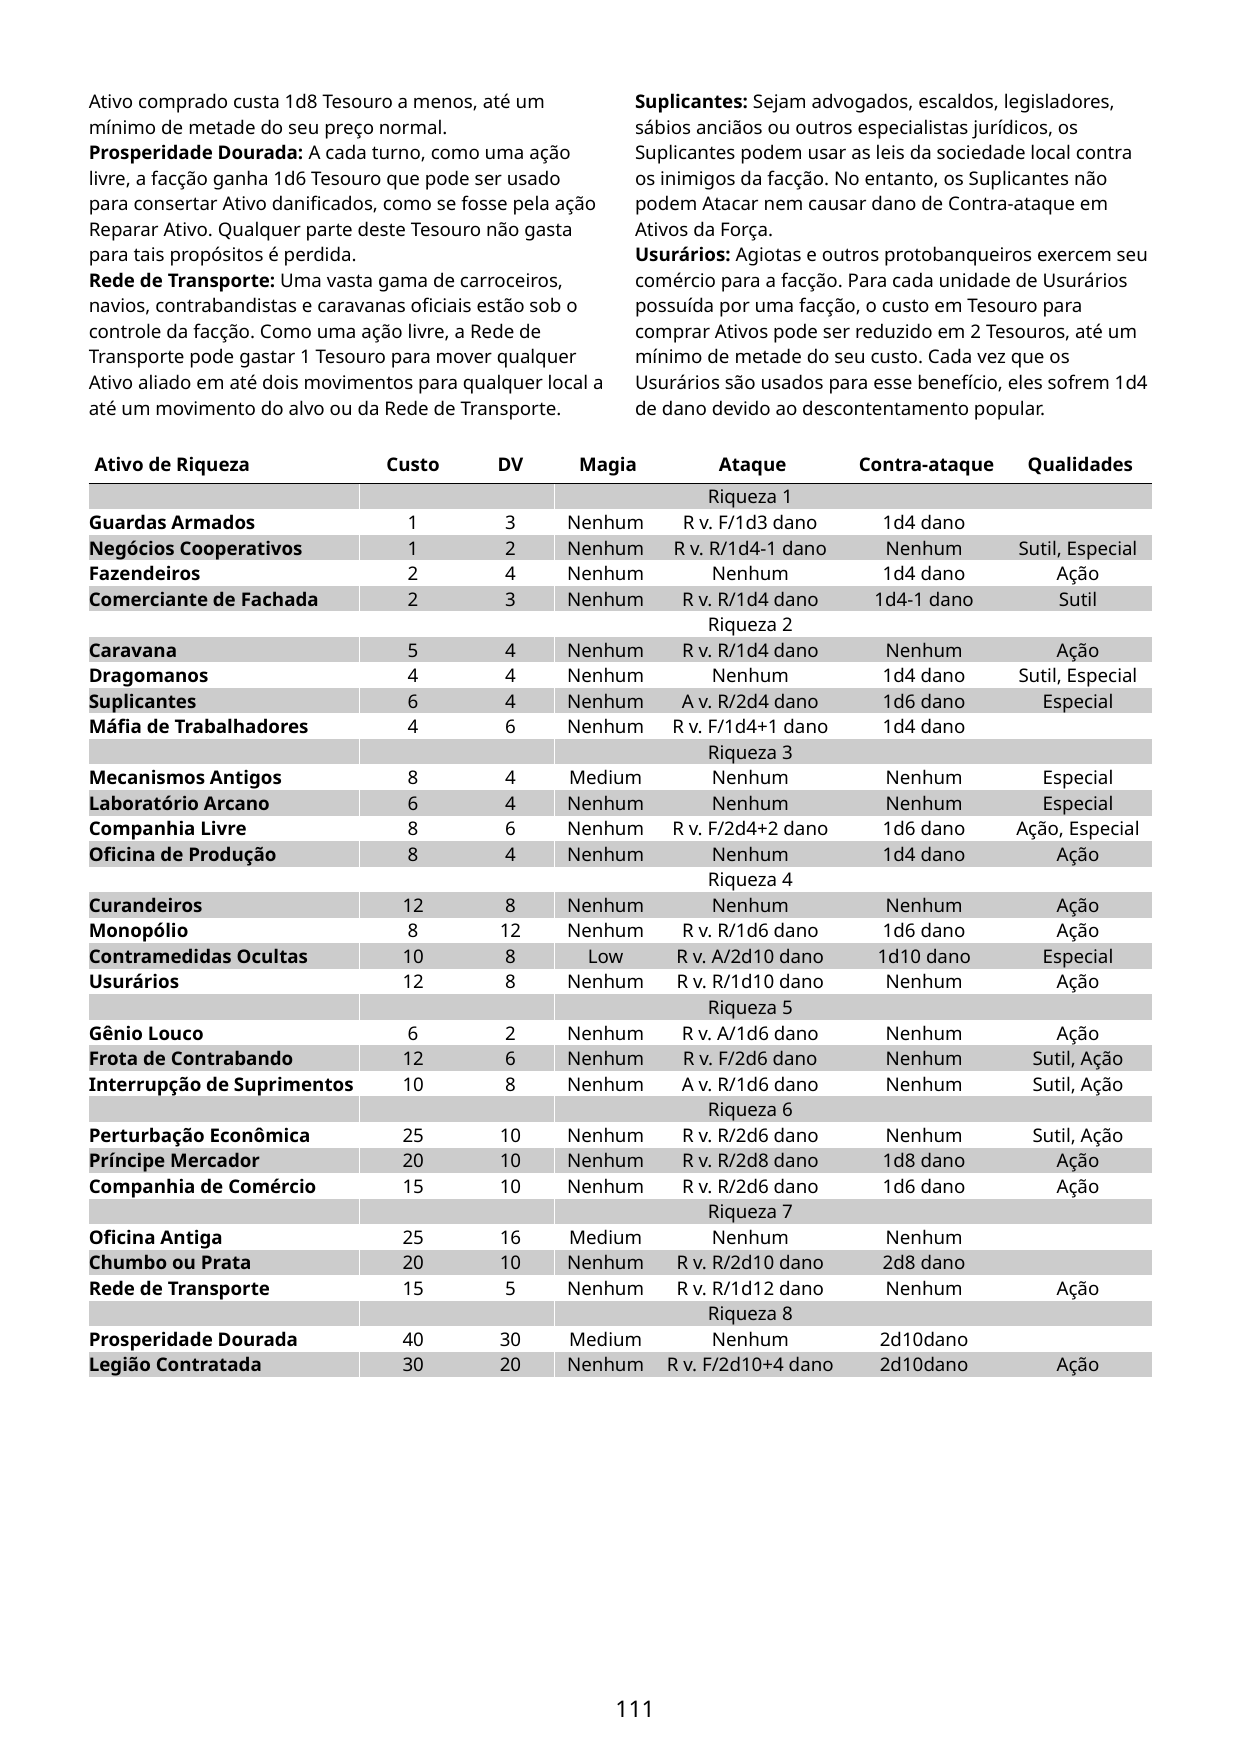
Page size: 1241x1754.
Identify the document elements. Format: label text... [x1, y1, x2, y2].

table_cell Nenhum [844, 1122, 1009, 1147]
table_cell Nenhum [555, 586, 661, 611]
table_cell Nenhum [555, 509, 661, 535]
table_cell 6 [466, 816, 554, 841]
table_cell 1d4 dano [844, 509, 1009, 535]
table_cell [844, 611, 1009, 637]
table_cell 5 [466, 1275, 554, 1301]
table_cell 15 [360, 1173, 466, 1198]
table_cell R v. R/1d4-1 dano [661, 535, 844, 560]
table_cell [466, 1096, 554, 1122]
table_cell Riqueza 7 [661, 1199, 844, 1224]
table_cell [844, 994, 1009, 1020]
table_cell 4 [360, 663, 466, 688]
table_cell Gênio Louco [89, 1020, 359, 1045]
table_cell 20 [360, 1148, 466, 1173]
table_cell 1d4 dano [844, 841, 1009, 867]
table_cell [555, 484, 661, 509]
table_cell Nenhum [555, 1122, 661, 1147]
table_cell 4 [466, 688, 554, 713]
table_cell [1009, 509, 1152, 535]
table_cell Nenhum [844, 1020, 1009, 1045]
text Suplicantes: Sejam advogados, escaldos, legisladores, sábios anciãos ou outros especialistas jurídicos, os Suplicantes podem usar as leis da sociedade local contra os inimigos da facção. No entanto, os Suplicantes não podem Atacar nem causar dano de Contra-ataque em Ativos da Força. [635, 88, 1152, 242]
table_cell Nenhum [844, 892, 1009, 918]
table_cell [1009, 484, 1152, 509]
table_cell Nenhum [661, 841, 844, 867]
table_cell 1d4 dano [844, 560, 1009, 586]
table_cell Curandeiros [89, 892, 359, 918]
table_cell 12 [360, 892, 466, 918]
table_cell Perturbação Econômica [89, 1122, 359, 1147]
table_cell Riqueza 6 [661, 1096, 844, 1122]
table_cell Nenhum [555, 663, 661, 688]
table_cell 8 [466, 1071, 554, 1096]
table_cell 12 [360, 1045, 466, 1071]
table_header Qualidades [1009, 446, 1152, 483]
table_cell 10 [466, 1250, 554, 1275]
table_cell Rede de Transporte [89, 1275, 359, 1301]
table_cell 20 [466, 1352, 554, 1377]
table_cell 8 [360, 918, 466, 943]
table_cell 4 [466, 637, 554, 662]
table_cell Nenhum [555, 714, 661, 739]
table_cell Interrupção de Suprimentos [89, 1071, 359, 1096]
table_cell Especial [1009, 688, 1152, 713]
table_cell [360, 611, 466, 637]
table_cell Laboratório Arcano [89, 790, 359, 816]
table_cell [555, 1199, 661, 1224]
table_cell Nenhum [555, 637, 661, 662]
table_cell Nenhum [661, 892, 844, 918]
table_cell Sutil, Ação [1009, 1122, 1152, 1147]
table_cell 2d10dano [844, 1326, 1009, 1352]
table_cell 6 [360, 1020, 466, 1045]
table_cell 8 [360, 841, 466, 867]
table_cell Nenhum [661, 765, 844, 790]
table_cell 6 [466, 1045, 554, 1071]
table_cell Comerciante de Fachada [89, 586, 359, 611]
table_cell 25 [360, 1122, 466, 1147]
table_cell [555, 1301, 661, 1326]
table_cell [555, 1096, 661, 1122]
table_cell [360, 1199, 466, 1224]
table_cell [1009, 714, 1152, 739]
table_cell Nenhum [555, 1275, 661, 1301]
table_cell Caravana [89, 637, 359, 662]
table_cell 8 [360, 765, 466, 790]
table_cell Ação [1009, 1020, 1152, 1045]
table_cell [555, 739, 661, 764]
table_cell Nenhum [555, 790, 661, 816]
table_cell Prosperidade Dourada [89, 1326, 359, 1352]
table_cell Nenhum [555, 1352, 661, 1377]
table_cell [1009, 1326, 1152, 1352]
table_cell 1d8 dano [844, 1148, 1009, 1173]
table_cell R v. R/1d10 dano [661, 969, 844, 994]
table_cell Ação [1009, 1173, 1152, 1198]
table_cell 30 [360, 1352, 466, 1377]
table_cell 40 [360, 1326, 466, 1352]
table_cell R v. F/1d3 dano [661, 509, 844, 535]
table_cell 2 [360, 560, 466, 586]
table_header Custo [360, 446, 466, 483]
table_cell 4 [360, 714, 466, 739]
table_cell [466, 867, 554, 892]
table_cell [1009, 1096, 1152, 1122]
table_cell 2 [466, 535, 554, 560]
table_cell Nenhum [555, 1250, 661, 1275]
table_cell [89, 867, 359, 892]
table_cell [89, 611, 359, 637]
table_cell 1d4-1 dano [844, 586, 1009, 611]
table_cell [1009, 1224, 1152, 1249]
table_cell Nenhum [555, 1045, 661, 1071]
table_cell 8 [466, 943, 554, 969]
table_cell Low [555, 943, 661, 969]
table_cell Príncipe Mercador [89, 1148, 359, 1173]
table_cell R v. R/1d4 dano [661, 586, 844, 611]
table_cell Contramedidas Ocultas [89, 943, 359, 969]
table_cell [1009, 739, 1152, 764]
table_cell [555, 867, 661, 892]
table_cell Suplicantes [89, 688, 359, 713]
table_cell Nenhum [555, 841, 661, 867]
table_cell 30 [466, 1326, 554, 1352]
table_cell Riqueza 1 [661, 484, 844, 509]
table_cell Nenhum [555, 1020, 661, 1045]
table_cell R v. F/2d6 dano [661, 1045, 844, 1071]
table_cell 2 [466, 1020, 554, 1045]
table_header Ataque [661, 446, 844, 483]
table_cell Ação [1009, 1352, 1152, 1377]
table_cell 8 [466, 969, 554, 994]
table_cell [466, 739, 554, 764]
table_header DV [466, 446, 554, 483]
table_cell Nenhum [555, 560, 661, 586]
text Usurários: Agiotas e outros protobanqueiros exercem seu comércio para a facção. Para cada unidade de Usurários possuída por uma facção, o custo em Tesouro para comprar Ativos pode ser reduzido em 2 Tesouros, até um mínimo de metade do seu custo. Cada vez que os Usurários são usados ​​para esse benefício, eles sofrem 1d4 de dano devido ao descontentamento popular. [635, 242, 1152, 420]
table_cell [89, 994, 359, 1020]
table_cell Companhia Livre [89, 816, 359, 841]
table_cell 1d6 dano [844, 688, 1009, 713]
table_cell R v. A/2d10 dano [661, 943, 844, 969]
table_cell Nenhum [844, 1275, 1009, 1301]
table_cell 6 [466, 714, 554, 739]
table_cell Mecanismos Antigos [89, 765, 359, 790]
table_cell 4 [466, 765, 554, 790]
table_cell 1d10 dano [844, 943, 1009, 969]
table_cell Nenhum [661, 1224, 844, 1249]
table_cell Nenhum [844, 969, 1009, 994]
table_cell Sutil, Especial [1009, 535, 1152, 560]
table_cell 1d6 dano [844, 918, 1009, 943]
table_cell [844, 867, 1009, 892]
table_cell R v. R/2d10 dano [661, 1250, 844, 1275]
text Ativo comprado custa 1d8 Tesouro a menos, até um mínimo de metade do seu preço normal. [88, 88, 605, 139]
table_cell Sutil, Ação [1009, 1071, 1152, 1096]
table_cell Ação [1009, 1275, 1152, 1301]
table_cell Ação [1009, 1148, 1152, 1173]
table_cell 4 [466, 663, 554, 688]
table_cell Nenhum [555, 816, 661, 841]
table_cell Nenhum [844, 535, 1009, 560]
table_cell 1d6 dano [844, 1173, 1009, 1198]
table_cell Especial [1009, 790, 1152, 816]
table_cell Ação [1009, 637, 1152, 662]
table_cell 25 [360, 1224, 466, 1249]
table_cell 8 [466, 892, 554, 918]
table_cell Monopólio [89, 918, 359, 943]
text Prosperidade Dourada: A cada turno, como uma ação livre, a facção ganha 1d6 Tesouro que pode ser usado para consertar Ativo danificados, como se fosse pela ação Reparar Ativo. Qualquer parte deste Tesouro não gasta para tais propósitos é perdida. [88, 139, 605, 267]
table_cell Nenhum [555, 1148, 661, 1173]
table_cell Medium [555, 765, 661, 790]
table_cell Ação, Especial [1009, 816, 1152, 841]
table_cell R v. F/2d10+4 dano [661, 1352, 844, 1377]
table_cell [360, 867, 466, 892]
table_cell Nenhum [555, 688, 661, 713]
table_cell Frota de Contrabando [89, 1045, 359, 1071]
table_cell R v. R/2d6 dano [661, 1122, 844, 1147]
table_cell 3 [466, 586, 554, 611]
table_cell Guardas Armados [89, 509, 359, 535]
table_cell Máfia de Trabalhadores [89, 714, 359, 739]
table_cell R v. R/1d6 dano [661, 918, 844, 943]
table_cell Oficina de Produção [89, 841, 359, 867]
table_cell [89, 1199, 359, 1224]
table_cell [555, 611, 661, 637]
table_cell Usurários [89, 969, 359, 994]
table_cell [89, 1301, 359, 1326]
table_cell [555, 994, 661, 1020]
table_cell Riqueza 2 [661, 611, 844, 637]
table_cell 10 [466, 1148, 554, 1173]
table_cell Nenhum [555, 535, 661, 560]
table_cell 6 [360, 790, 466, 816]
table_cell [844, 1301, 1009, 1326]
table_cell 1 [360, 535, 466, 560]
table_cell A v. R/2d4 dano [661, 688, 844, 713]
table_cell Ação [1009, 892, 1152, 918]
table_cell Sutil, Ação [1009, 1045, 1152, 1071]
table_cell R v. F/1d4+1 dano [661, 714, 844, 739]
table_header Ativo de Riqueza [89, 446, 359, 483]
table_cell [1009, 611, 1152, 637]
table_cell 1 [360, 509, 466, 535]
table_cell 12 [360, 969, 466, 994]
table_cell Ação [1009, 969, 1152, 994]
table_cell Fazendeiros [89, 560, 359, 586]
table_cell A v. R/1d6 dano [661, 1071, 844, 1096]
table_cell 8 [360, 816, 466, 841]
table_cell [844, 1199, 1009, 1224]
table_cell Especial [1009, 765, 1152, 790]
table_cell R v. R/1d4 dano [661, 637, 844, 662]
table_cell Medium [555, 1224, 661, 1249]
table_cell 1d4 dano [844, 663, 1009, 688]
table_cell [89, 484, 359, 509]
table_cell Riqueza 4 [661, 867, 844, 892]
table_cell 2d10dano [844, 1352, 1009, 1377]
table_cell Oficina Antiga [89, 1224, 359, 1249]
table_cell [360, 1301, 466, 1326]
table_cell 15 [360, 1275, 466, 1301]
table_cell [466, 1301, 554, 1326]
table_cell [466, 994, 554, 1020]
table_cell 10 [466, 1122, 554, 1147]
table_header Contra-ataque [844, 446, 1009, 483]
table_cell Nenhum [661, 1326, 844, 1352]
table_cell R v. R/2d6 dano [661, 1173, 844, 1198]
table_cell Nenhum [555, 918, 661, 943]
text Rede de Transporte: Uma vasta gama de carroceiros, navios, contrabandistas e caravanas oficiais estão sob o controle da facção. Como uma ação livre, a Rede de Transporte pode gastar 1 Tesouro para mover qualquer Ativo aliado em até dois movimentos para qualquer local a até um movimento do alvo ou da Rede de Transporte. [88, 267, 605, 420]
table_cell [1009, 1301, 1152, 1326]
table_cell [1009, 994, 1152, 1020]
table_cell Medium [555, 1326, 661, 1352]
table_cell Nenhum [844, 1224, 1009, 1249]
table_cell [360, 739, 466, 764]
table_cell Nenhum [555, 1173, 661, 1198]
table_cell Nenhum [844, 1045, 1009, 1071]
table_cell [466, 611, 554, 637]
table_cell Nenhum [555, 969, 661, 994]
table_cell [466, 1199, 554, 1224]
table_cell Nenhum [555, 1071, 661, 1096]
table_cell [1009, 867, 1152, 892]
table_cell 6 [360, 688, 466, 713]
table_cell 20 [360, 1250, 466, 1275]
table_cell 1d4 dano [844, 714, 1009, 739]
table_cell 16 [466, 1224, 554, 1249]
table_cell 2 [360, 586, 466, 611]
table_cell [360, 484, 466, 509]
table_cell [1009, 1250, 1152, 1275]
table_cell Negócios Cooperativos [89, 535, 359, 560]
table_cell 4 [466, 841, 554, 867]
table_cell Sutil [1009, 586, 1152, 611]
table_cell Riqueza 5 [661, 994, 844, 1020]
table_cell [1009, 1199, 1152, 1224]
table_cell Nenhum [844, 790, 1009, 816]
table_cell 10 [360, 1071, 466, 1096]
table_cell R v. R/2d8 dano [661, 1148, 844, 1173]
table_cell Nenhum [661, 560, 844, 586]
table_cell 2d8 dano [844, 1250, 1009, 1275]
table_cell Nenhum [555, 892, 661, 918]
table_cell Companhia de Comércio [89, 1173, 359, 1198]
table_cell Nenhum [844, 765, 1009, 790]
table_cell Nenhum [844, 1071, 1009, 1096]
table_cell [844, 739, 1009, 764]
table_cell [89, 739, 359, 764]
table_header Magia [555, 446, 661, 483]
table_cell Nenhum [661, 663, 844, 688]
table_cell 4 [466, 790, 554, 816]
table_cell R v. R/1d12 dano [661, 1275, 844, 1301]
table_cell Especial [1009, 943, 1152, 969]
table_cell Legião Contratada [89, 1352, 359, 1377]
table_cell Ação [1009, 918, 1152, 943]
table_cell [360, 994, 466, 1020]
table_cell 5 [360, 637, 466, 662]
table_cell 1d6 dano [844, 816, 1009, 841]
table_cell 3 [466, 509, 554, 535]
table_cell 10 [360, 943, 466, 969]
table_cell R v. A/1d6 dano [661, 1020, 844, 1045]
table_cell Riqueza 8 [661, 1301, 844, 1326]
table_cell [844, 1096, 1009, 1122]
table_cell [844, 484, 1009, 509]
table_cell Chumbo ou Prata [89, 1250, 359, 1275]
table_cell Ação [1009, 560, 1152, 586]
table_cell [466, 484, 554, 509]
table_cell [360, 1096, 466, 1122]
table_cell Sutil, Especial [1009, 663, 1152, 688]
table_cell Riqueza 3 [661, 739, 844, 764]
table_cell Dragomanos [89, 663, 359, 688]
table_cell [89, 1096, 359, 1122]
table_cell R v. F/2d4+2 dano [661, 816, 844, 841]
table_cell Nenhum [661, 790, 844, 816]
table_cell 10 [466, 1173, 554, 1198]
table_cell Nenhum [844, 637, 1009, 662]
table_cell 12 [466, 918, 554, 943]
table_cell Ação [1009, 841, 1152, 867]
table_cell 4 [466, 560, 554, 586]
